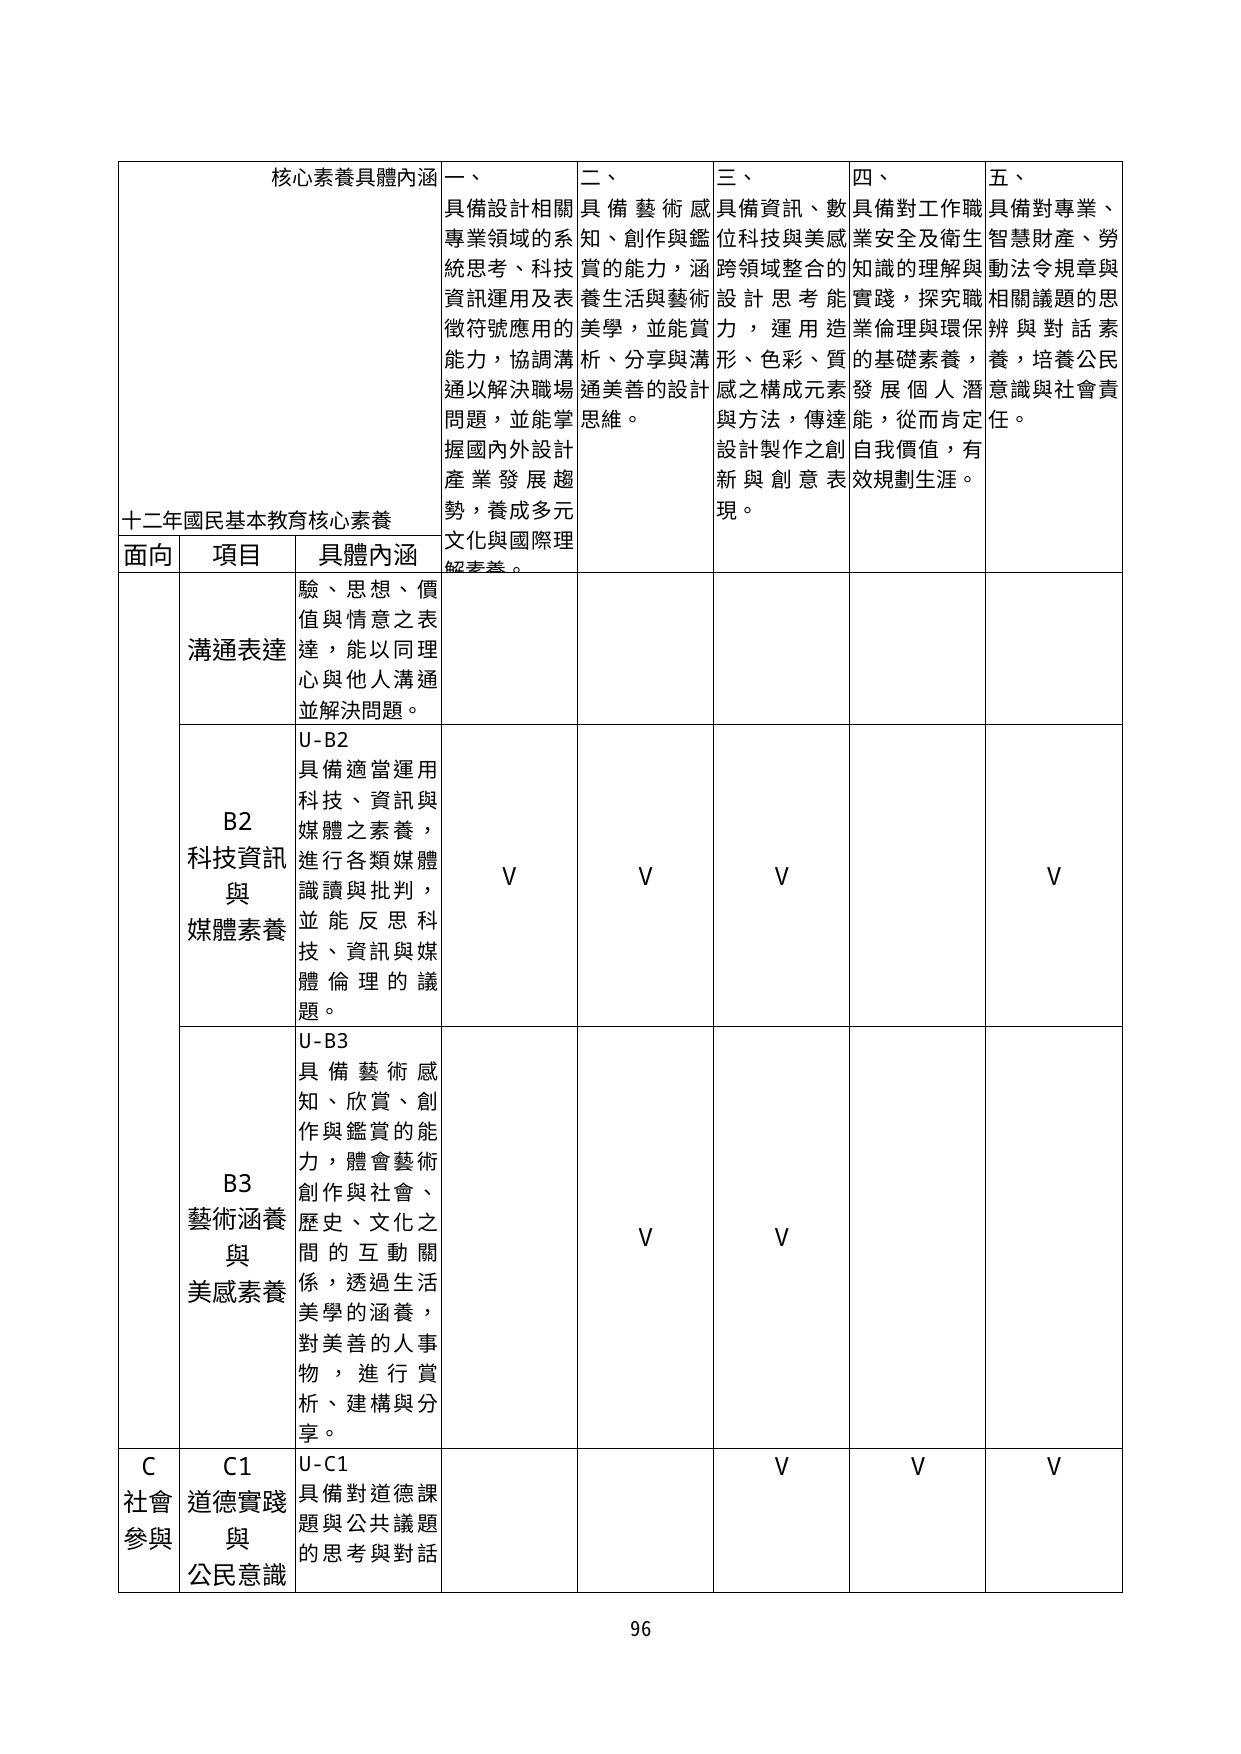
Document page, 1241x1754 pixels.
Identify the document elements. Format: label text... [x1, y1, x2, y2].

table_cell [578, 573, 713, 724]
table_cell [986, 573, 1122, 724]
table_cell B2 科技資訊與 媒體素養 [180, 725, 295, 1026]
table_cell V [578, 725, 713, 1026]
table_cell [119, 573, 179, 1448]
table_cell V [714, 1449, 849, 1592]
table_header 二、 具備藝術感知、創作與鑑賞的能力，涵養生活與藝術美學，並能賞析、分享與溝通美善的設計思維。 [578, 162, 713, 572]
table_header 五、 具備對專業、智慧財產、勞動法令規章與相關議題的思辨與對話素養，培養公民意識與社會責任。 [986, 162, 1122, 572]
table_header 一、 具備設計相關專業領域的系統思考、科技資訊運用及表徵符號應用的能力，協調溝通以解決職場問題，並能掌握國內外設計產業發展趨勢，養成多元文化與國際理解素養。 [442, 162, 577, 572]
table_header 核心素養具體內涵 十二年國民基本教育核心素養 [119, 162, 441, 535]
table_cell C1 道德實踐與 公民意識 [180, 1449, 295, 1592]
table_header 四、 具備對工作職業安全及衛生知識的理解與實踐，探究職業倫理與環保的基礎素養，發展個人潛能，從而肯定自我價值，有效規劃生涯。 [850, 162, 985, 572]
table_cell 驗、思想、價值與情意之表達，能以同理心與他人溝通並解決問題。 [296, 573, 441, 724]
table_cell B3 藝術涵養與 美感素養 [180, 1027, 295, 1448]
table_cell 面向 [119, 536, 179, 572]
table_cell [850, 573, 985, 724]
table_cell V [578, 1027, 713, 1448]
table_cell [850, 725, 985, 1026]
table_cell 項目 [180, 536, 295, 572]
table_cell [986, 1027, 1122, 1448]
table_cell 具體內涵 [296, 536, 441, 572]
table_header 三、 具備資訊、數位科技與美感跨領域整合的設計思考能力，運用造形、色彩、質感之構成元素與方法，傳達設計製作之創新與創意表現。 [714, 162, 849, 572]
table_cell V [714, 1027, 849, 1448]
table_cell [578, 1449, 713, 1592]
table_cell V [714, 725, 849, 1026]
table_cell U-B3 具備藝術感知、欣賞、創作與鑑賞的能力，體會藝術創作與社會、歷史、文化之間的互動關係，透過生活美學的涵養，對美善的人事物，進行賞析、建構與分享。 [296, 1027, 441, 1448]
table_cell U-B2 具備適當運用科技、資訊與媒體之素養，進行各類媒體識讀與批判，並能反思科技、資訊與媒體倫理的議題。 [296, 725, 441, 1026]
table_cell [442, 573, 577, 724]
table_cell [850, 1027, 985, 1448]
table_cell 溝通表達 [180, 573, 295, 724]
table_cell V [986, 1449, 1122, 1592]
table_cell [442, 1027, 577, 1448]
table_cell V [850, 1449, 985, 1592]
table_cell U-C1 具備對道德課題與公共議題的思考與對話 [296, 1449, 441, 1592]
table_cell [442, 1449, 577, 1592]
table_cell V [442, 725, 577, 1026]
table_cell [714, 573, 849, 724]
table_cell C 社會參與 [119, 1449, 179, 1592]
table_cell V [986, 725, 1122, 1026]
